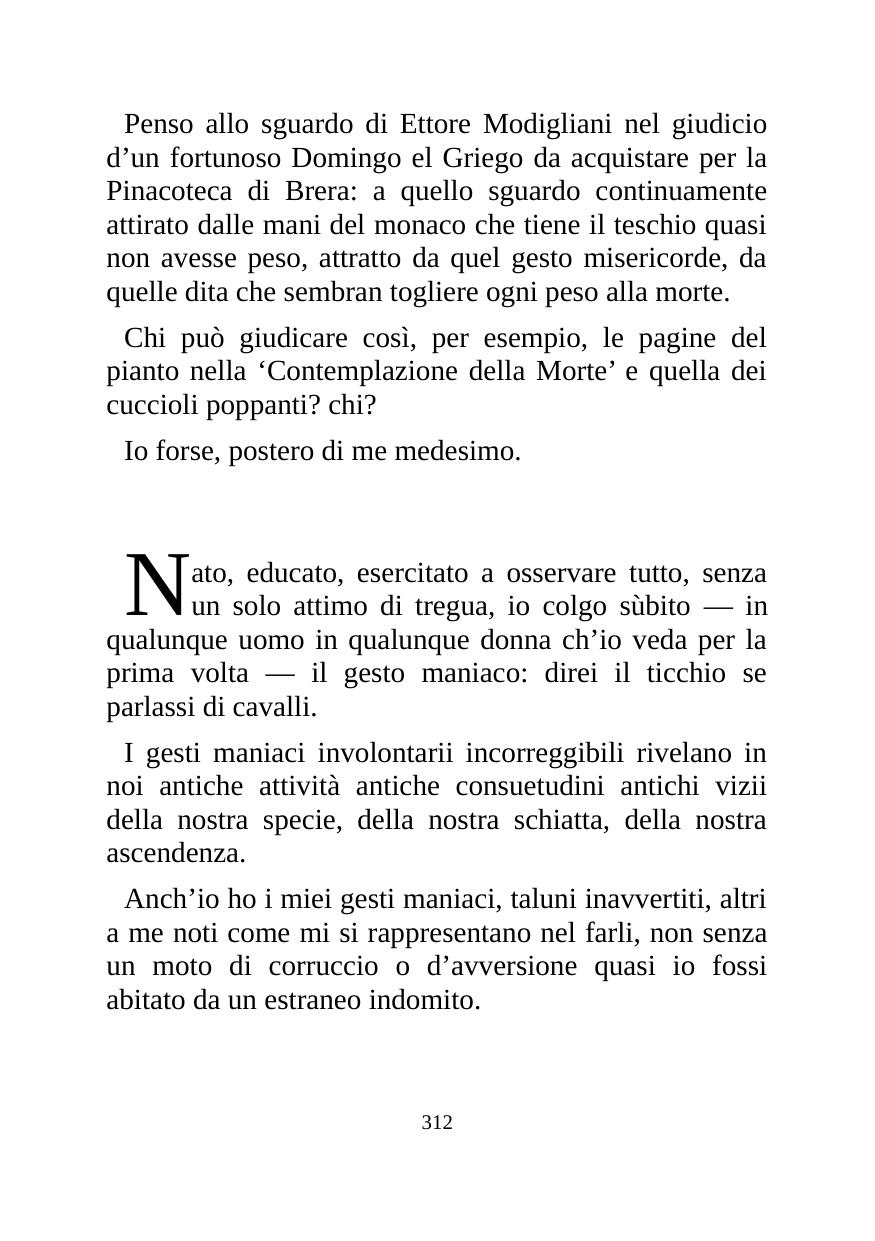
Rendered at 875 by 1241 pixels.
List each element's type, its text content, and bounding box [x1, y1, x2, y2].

text Penso allo sguardo di Ettore Modigliani nel giudicio d’un fortunoso Domingo el Griego da acquistare per la Pinacoteca di Brera: a quello sguardo continuamente attirato dalle mani del monaco che tiene il teschio quasi non avesse peso, attratto da quel gesto misericorde, da quelle dita che sembran togliere ogni peso alla morte. [106, 106, 768, 307]
text Anch’io ho i miei gesti maniaci, taluni inavvertiti, altri a me noti come mi si rappresentano nel farli, non senza un moto di corruccio o d’avversione quasi io fossi abitato da un estraneo indomito. [106, 881, 768, 1016]
text Nato, educato, esercitato a osservare tutto, senza un solo attimo di tregua, io colgo sùbito — in qualunque uomo in qualunque donna ch’io veda per la prima volta — il gesto maniaco: direi il ticchio se parlassi di cavalli. [106, 555, 768, 722]
text I gesti maniaci involontarii incorreggibili rivelano in noi antiche attività antiche consuetudini antichi vizii della nostra specie, della nostra schiatta, della nostra ascendenza. [106, 735, 768, 869]
text Io forse, postero di me medesimo. [106, 433, 768, 467]
text Chi può giudicare così, per esempio, le pagine del pianto nella ‘Contemplazione della Morte’ e quella dei cuccioli poppanti? chi? [106, 320, 768, 421]
